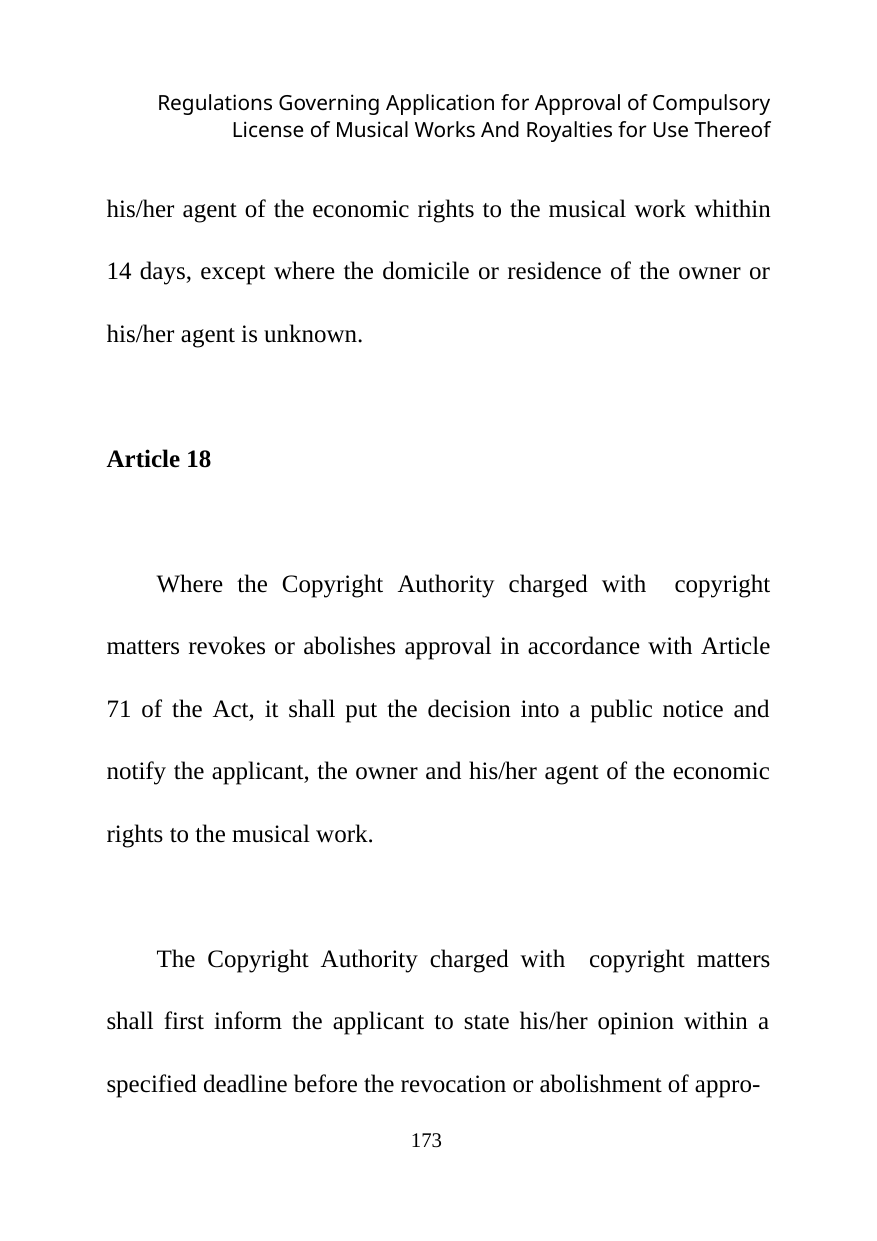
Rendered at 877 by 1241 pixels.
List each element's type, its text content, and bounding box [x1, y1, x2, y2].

text Where the Copyright Authority charged with copyright matters revokes or abolishes approval in accordance with Article 71 of the Act, it shall put the decision into a public notice and notify the applicant, the owner and his/her agent of the economic rights to the musical work. [106, 541, 771, 854]
text The Copyright Authority charged with copyright matters shall first inform the applicant to state his/her opinion within a specified deadline before the revocation or abolishment of appro- [106, 916, 771, 1104]
text his/her agent of the economic rights to the musical work whithin 14 days, except where the domicile or residence of the owner or his/her agent is unknown. [106, 166, 771, 354]
text Article 18 [106, 416, 771, 479]
